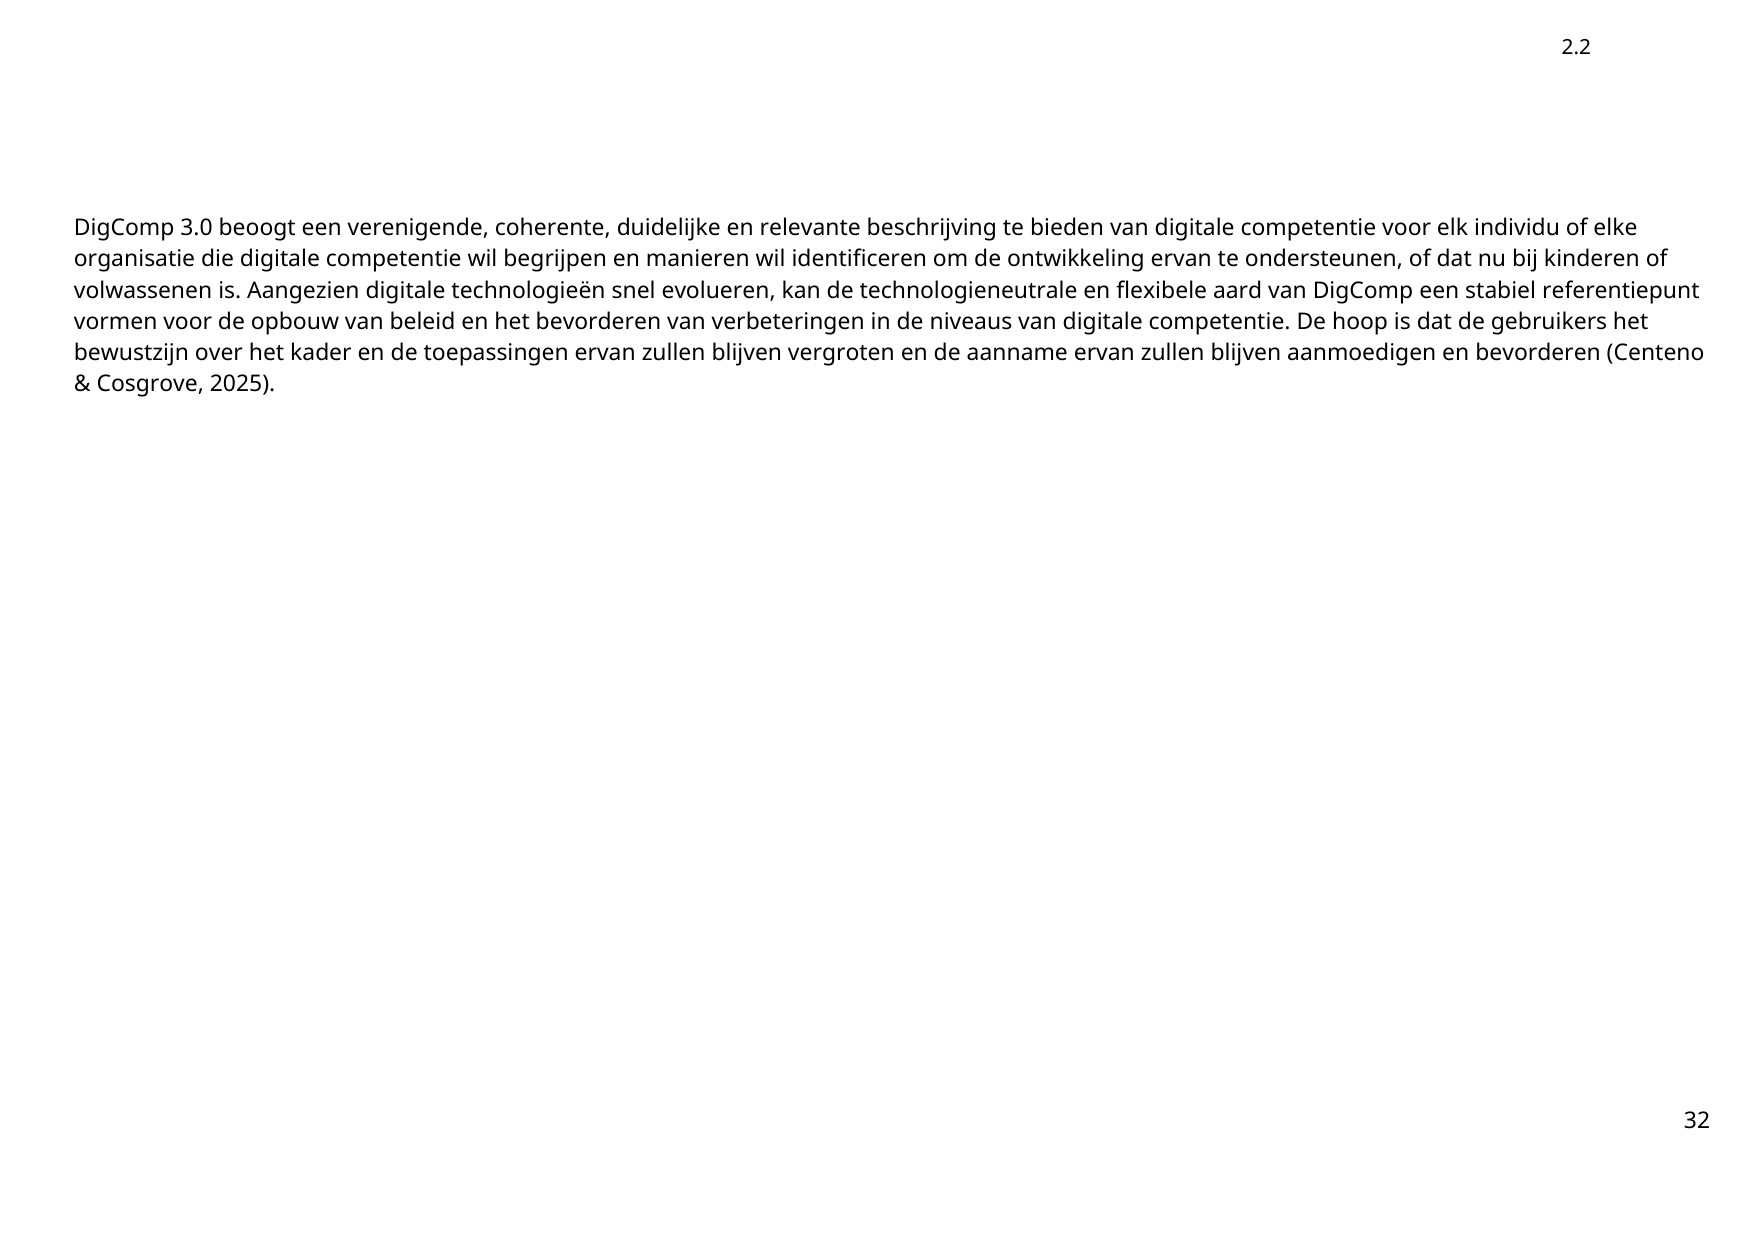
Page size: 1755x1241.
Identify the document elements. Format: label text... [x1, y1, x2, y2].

text DigComp 3.0 beoogt een verenigende, coherente, duidelijke en relevante beschrijving te bieden van digitale competentie voor elk individu of elke organisatie die digitale competentie wil begrijpen en manieren wil identificeren om de ontwikkeling ervan te ondersteunen, of dat nu bij kinderen of volwassenen is. Aangezien digitale technologieën snel evolueren, kan de technologieneutrale en flexibele aard van DigComp een stabiel referentiepunt vormen voor de opbouw van beleid en het bevorderen van verbeteringen in de niveaus van digitale competentie. De hoop is dat de gebruikers het bewustzijn over het kader en de toepassingen ervan zullen blijven vergroten en de aanname ervan zullen blijven aanmoedigen en bevorderen (Centeno & Cosgrove, 2025). [74, 211, 1710, 399]
